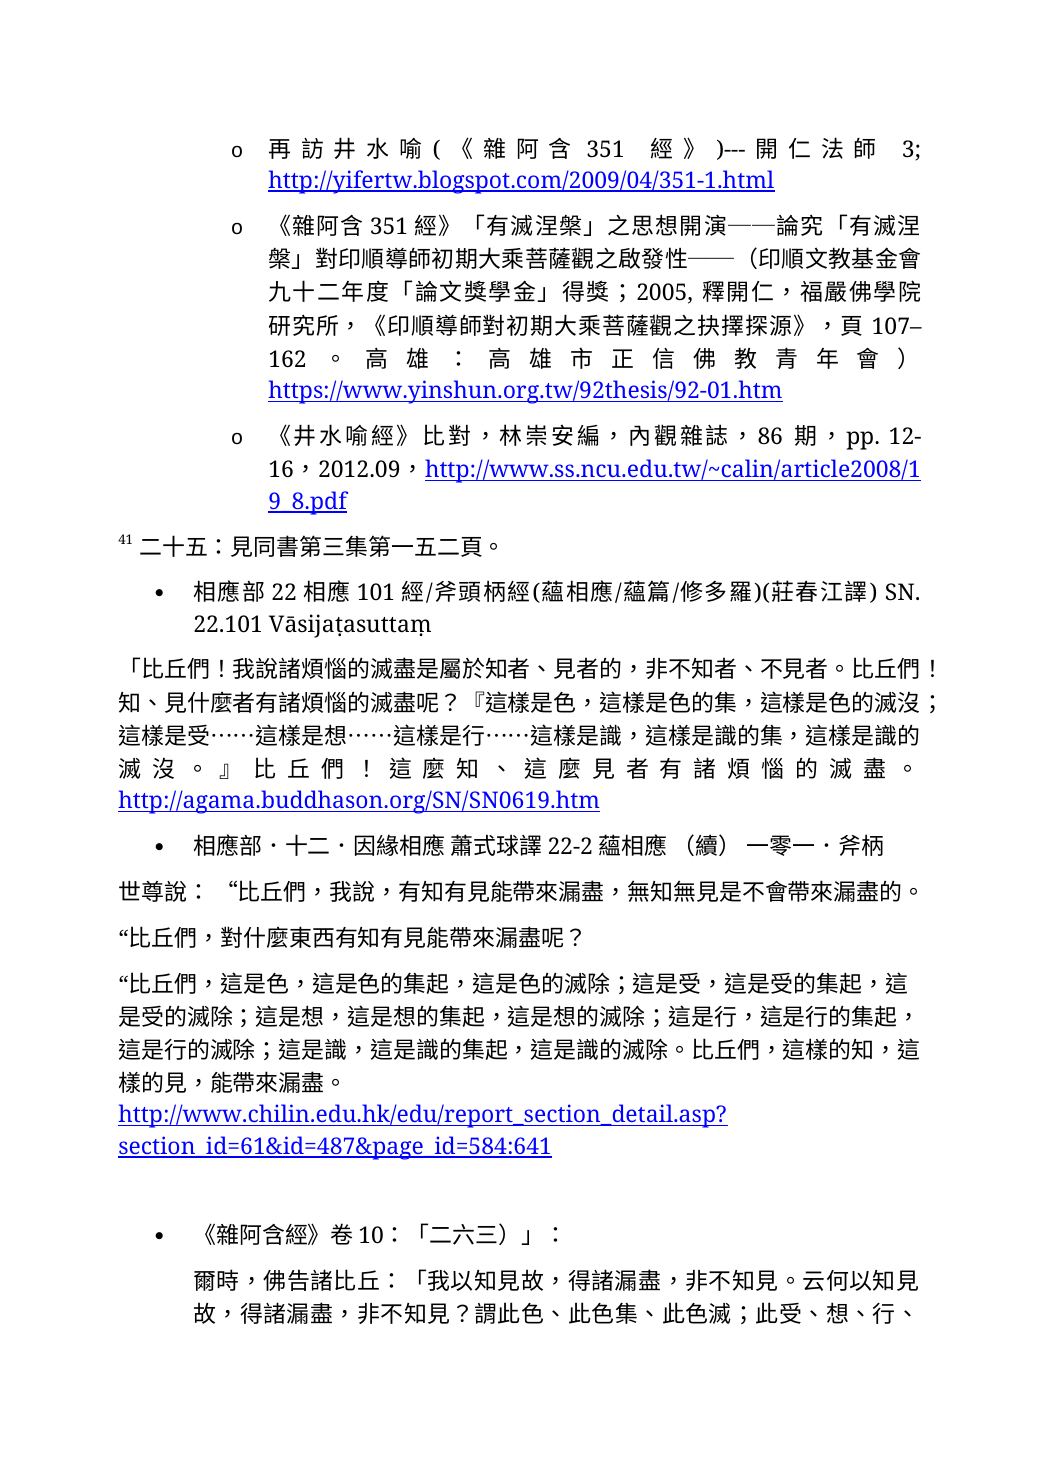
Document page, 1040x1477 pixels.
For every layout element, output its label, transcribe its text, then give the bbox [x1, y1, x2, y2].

text “比丘們，對什麼東西有知有見能帶來漏盡呢？ [118, 919, 921, 953]
text 爾時，佛告諸比丘：「我以知見故，得諸漏盡，非不知見。云何以知見故，得諸漏盡，非不知見？謂此色、此色集、此色滅；此受、想、行、 [193, 1263, 921, 1329]
list 《井水喻經》比對，林崇安編，內觀雜誌，86 期，pp. 12-16，2012.09，http://www.ss.ncu.edu.tw/~calin/article2008/19_8.pdf [231, 418, 921, 516]
text 二十五：見同書第三集第一五二頁。 [118, 528, 921, 562]
list 《雜阿含351經》「有滅涅槃」之思想開演──論究「有滅涅槃」對印順導師初期大乘菩薩觀之啟發性──（印順文教基金會九十二年度「論文獎學金」得獎；2005, 釋開仁，福嚴佛學院 研究所，《印順導師對初期大乘菩薩觀之抉擇探源》，頁 107–162。高雄：高雄市正信佛教青年會） https://www.yinshun.org.tw/92thesis/92-01.htm [231, 208, 921, 406]
list 《雜阿含經》卷10：「二六三）」： [156, 1217, 921, 1251]
text “比丘們，這是色，這是色的集起，這是色的滅除；這是受，這是受的集起，這是受的滅除；這是想，這是想的集起，這是想的滅除；這是行，這是行的集起，這是行的滅除；這是識，這是識的集起，這是識的滅除。比丘們，這樣的知，這樣的見，能帶來漏盡。 http://www.chilin.edu.hk/edu/report_section_detail.asp?section_id=61&id=487&page_id=584:641 [118, 965, 921, 1161]
text 「比丘們！我說諸煩惱的滅盡是屬於知者、見者的，非不知者、不見者。比丘們！知、見什麼者有諸煩惱的滅盡呢？『這樣是色，這樣是色的集，這樣是色的滅沒；這樣是受……這樣是想……這樣是行……這樣是識，這樣是識的集，這樣是識的滅沒。』比丘們！這麼知、這麼見者有諸煩惱的滅盡。 http://agama.buddhason.org/SN/SN0619.htm [118, 651, 921, 816]
list 再訪井水喻(《雜阿含351 經》)---開仁法師 3; http://yifertw.blogspot.com/2009/04/351-1.html [231, 131, 921, 195]
list 相應部22相應101經/斧頭柄經(蘊相應/蘊篇/修多羅)(莊春江譯) SN. 22.101 Vāsijaṭasuttaṃ [156, 574, 921, 639]
text 世尊說： “比丘們，我說，有知有見能帶來漏盡，無知無見是不會帶來漏盡的。 [118, 874, 921, 907]
list 相應部．十二．因緣相應 蕭式球譯 22-2 蘊相應 （續） 一零一．斧柄 [156, 828, 921, 861]
